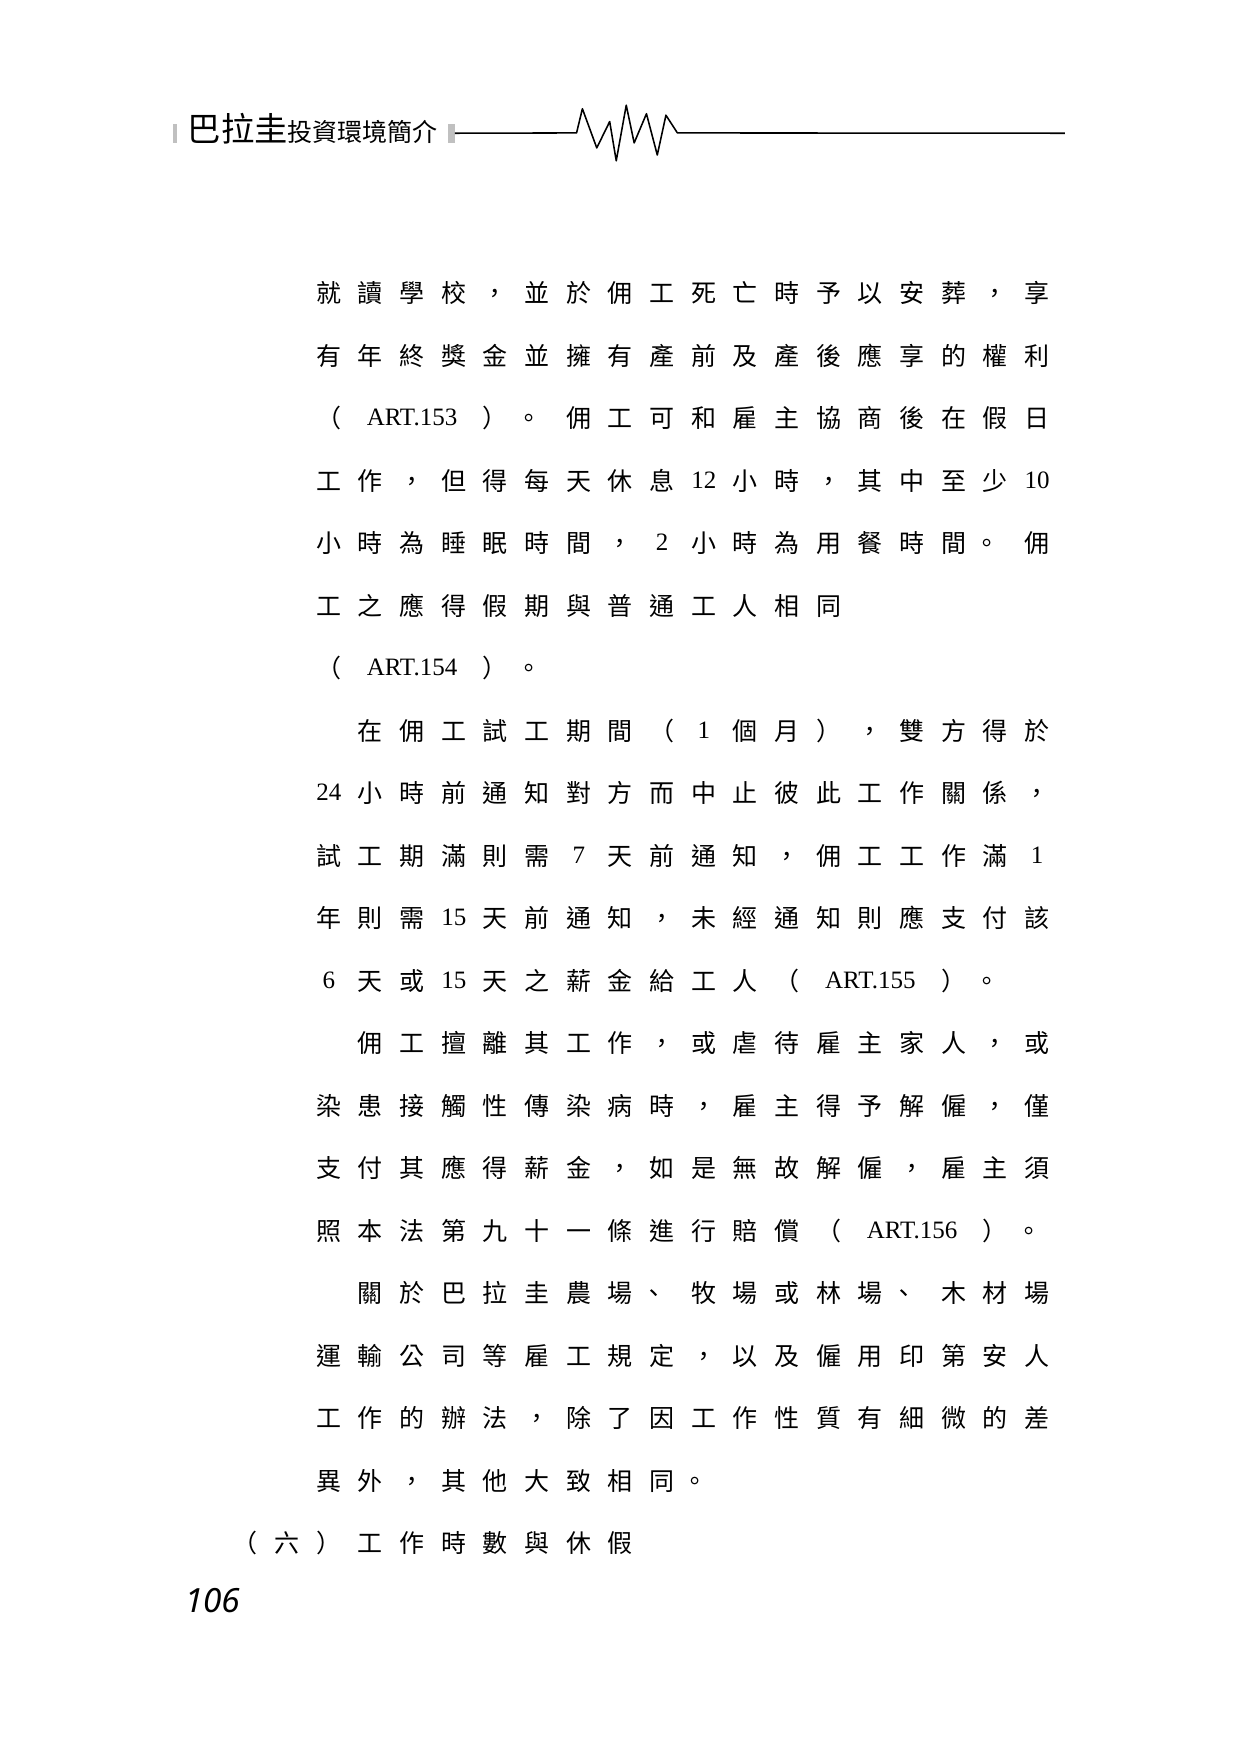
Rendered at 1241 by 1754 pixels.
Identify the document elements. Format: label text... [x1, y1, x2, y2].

text 佣工擅離其工作，或虐待雇主家人，或染患接觸性傳染病時，雇主得予解僱，僅支付其應得薪金，如是無故解僱，雇主須照本法第九十一條進行賠償（ART.156）。 [281, 1000, 1058, 1250]
text 就讀學校，並於佣工死亡時予以安葬，享有年終獎金並擁有產前及產後應享的權利（ART.153）。佣工可和雇主協商後在假日工作，但得每天休息12小時，其中至少10小時為睡眠時間，2小時為用餐時間。佣工之應得假期與普通工人相同（ART.154）。 [281, 250, 1058, 688]
text （六）工作時數與休假 [207, 1500, 1058, 1563]
text 關於巴拉圭農場、牧場或林場、木材場運輸公司等雇工規定，以及僱用印第安人工作的辦法，除了因工作性質有細微的差異外，其他大致相同。 [281, 1250, 1058, 1500]
text 在佣工試工期間（1個月），雙方得於24小時前通知對方而中止彼此工作關係，試工期滿則需7天前通知，佣工工作滿1年則需15天前通知，未經通知則應支付該6天或15天之薪金給工人（ART.155）。 [281, 688, 1058, 1000]
